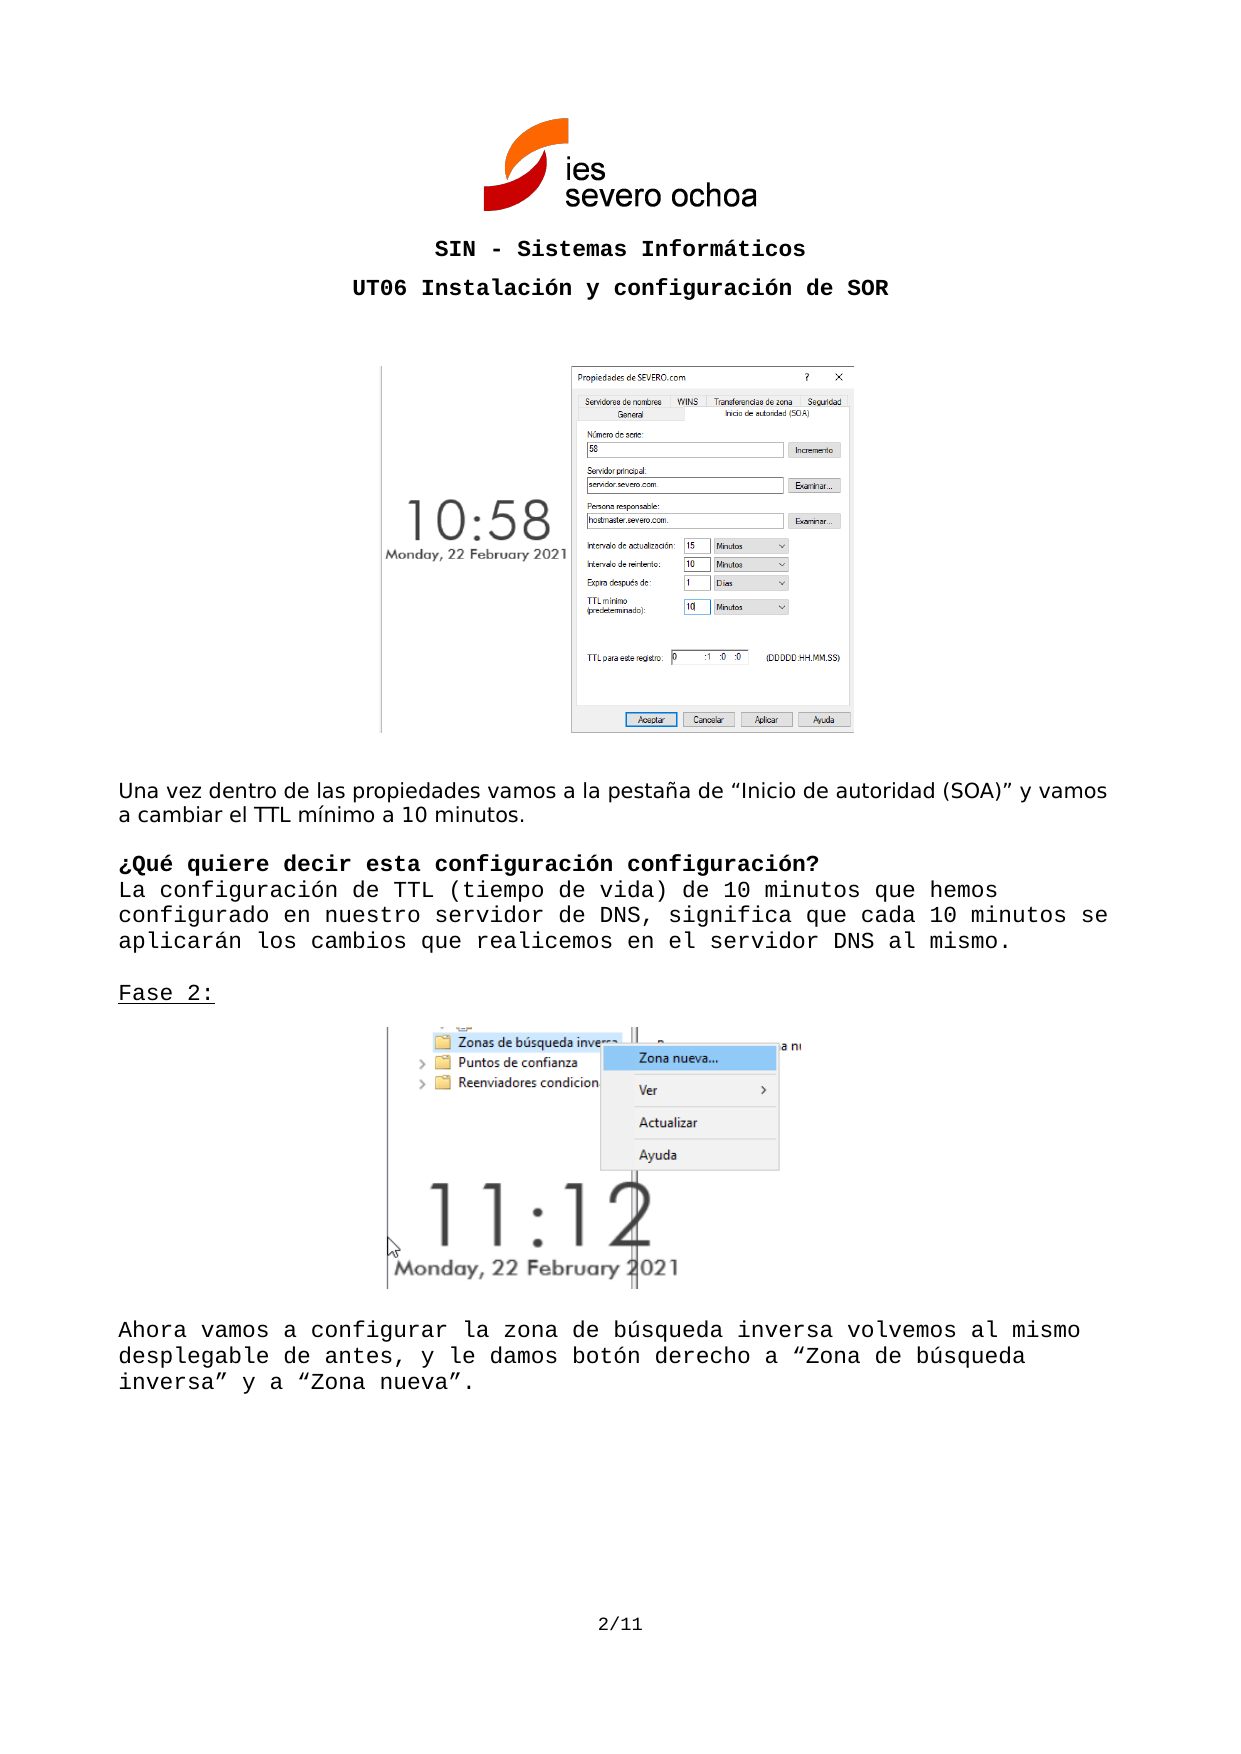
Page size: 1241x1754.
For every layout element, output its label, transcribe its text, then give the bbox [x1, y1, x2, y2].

text Ahora vamos a configurar la zona de búsqueda inversa volvemos al mismo desplegable de antes, y le damos botón derecho a “Zona de búsqueda inversa” y a “Zona nueva”. [118, 1319, 1122, 1397]
picture [379, 366, 854, 733]
picture [386, 1027, 802, 1289]
picture [483, 118, 757, 211]
text Fase 2: [118, 982, 1122, 1008]
text La configuración de TTL (tiempo de vida) de 10 minutos que hemos configurado en nuestro servidor de DNS, significa que cada 10 minutos se aplicarán los cambios que realicemos en el servidor DNS al mismo. [118, 878, 1122, 956]
text ¿Qué quiere decir esta configuración configuración? [118, 852, 1122, 878]
text Una vez dentro de las propiedades vamos a la pestaña de “Inicio de autoridad (SOA)” y vamos a cambiar el TTL mínimo a 10 minutos. [118, 779, 1122, 828]
